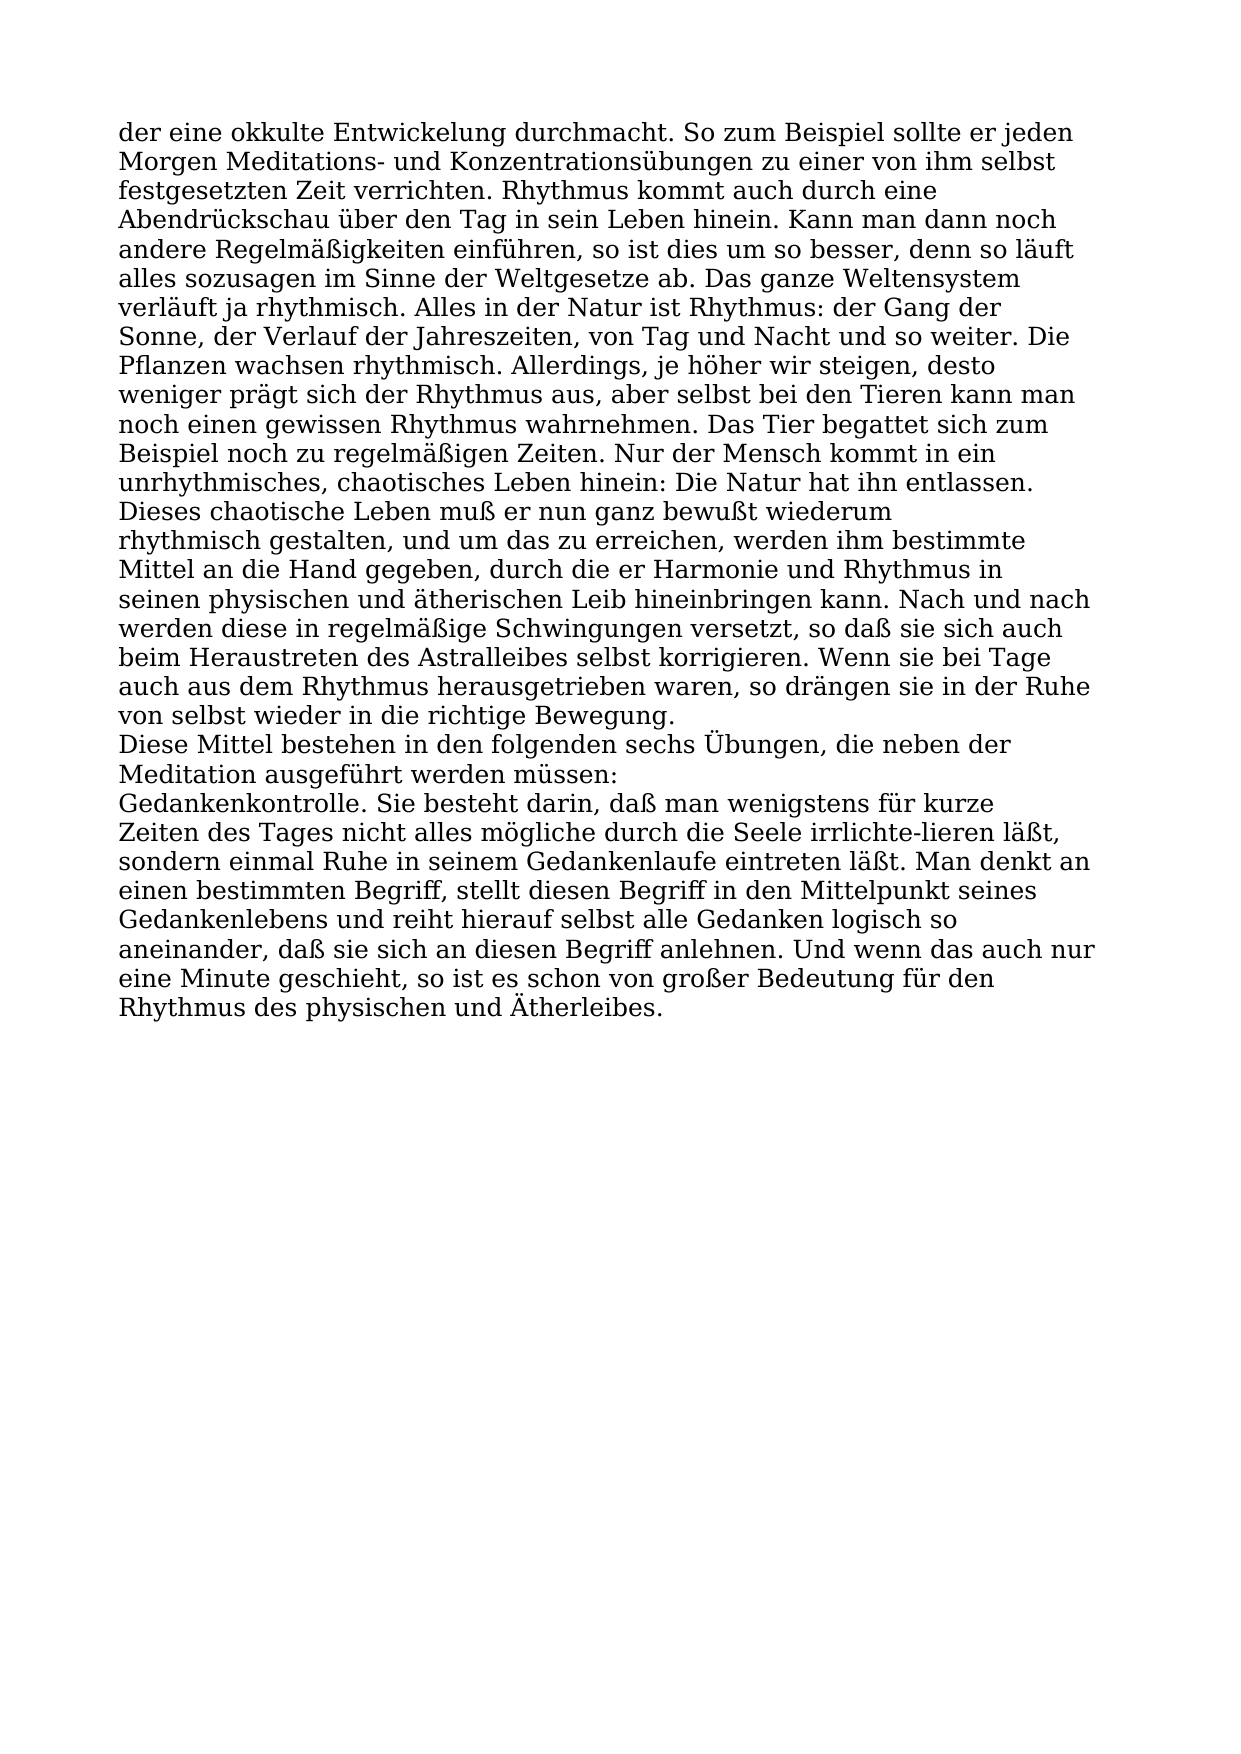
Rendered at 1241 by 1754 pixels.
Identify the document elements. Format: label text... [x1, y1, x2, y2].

text festgesetzten Zeit verrichten. Rhythmus kommt auch durch eine [118, 176, 1122, 206]
text werden diese in regelmäßige Schwingungen versetzt, so daß sie sich auch [118, 614, 1122, 643]
text verläuft ja rhythmisch. Alles in der Natur ist Rhythmus: der Gang der [118, 293, 1122, 322]
text Pflanzen wachsen rhythmisch. Allerdings, je höher wir steigen, desto [118, 351, 1122, 381]
text Gedankenlebens und reiht hierauf selbst alle Gedanken logisch so [118, 906, 1122, 935]
text der eine okkulte Entwickelung durchmacht. So zum Beispiel sollte er jeden [118, 118, 1122, 147]
text Sonne, der Verlauf der Jahreszeiten, von Tag und Nacht und so weiter. Die [118, 322, 1122, 351]
text Meditation ausgeführt werden müssen: [118, 760, 1122, 789]
text noch einen gewissen Rhythmus wahrnehmen. Das Tier begattet sich zum [118, 410, 1122, 439]
text weniger prägt sich der Rhythmus aus, aber selbst bei den Tieren kann man [118, 381, 1122, 410]
text auch aus dem Rhythmus herausgetrieben waren, so drängen sie in der Ruhe [118, 672, 1122, 701]
text Zeiten des Tages nicht alles mögliche durch die Seele irrlichte-lieren läßt, [118, 818, 1122, 847]
text einen bestimmten Begriff, stellt diesen Begriff in den Mittelpunkt seines [118, 876, 1122, 906]
text Diese Mittel bestehen in den folgenden sechs Übungen, die neben der [118, 731, 1122, 760]
text seinen physischen und ätherischen Leib hineinbringen kann. Nach und nach [118, 585, 1122, 614]
text unrhythmisches, chaotisches Leben hinein: Die Natur hat ihn entlassen. [118, 468, 1122, 497]
text Morgen Meditations- und Konzentrationsübungen zu einer von ihm selbst [118, 147, 1122, 176]
text Rhythmus des physischen und Ätherleibes. [118, 993, 1122, 1022]
text Beispiel noch zu regelmäßigen Zeiten. Nur der Mensch kommt in ein [118, 439, 1122, 468]
text sondern einmal Ruhe in seinem Gedankenlaufe eintreten läßt. Man denkt an [118, 847, 1122, 876]
text eine Minute geschieht, so ist es schon von großer Bedeutung für den [118, 964, 1122, 993]
text alles sozusagen im Sinne der Weltgesetze ab. Das ganze Weltensystem [118, 264, 1122, 293]
text beim Heraustreten des Astralleibes selbst korrigieren. Wenn sie bei Tage [118, 643, 1122, 672]
text andere Regelmäßigkeiten einführen, so ist dies um so besser, denn so läuft [118, 235, 1122, 264]
text aneinander, daß sie sich an diesen Begriff anlehnen. Und wenn das auch nur [118, 935, 1122, 964]
text rhythmisch gestalten, und um das zu erreichen, werden ihm bestimmte [118, 526, 1122, 556]
text Mittel an die Hand gegeben, durch die er Harmonie und Rhythmus in [118, 556, 1122, 585]
text Dieses chaotische Leben muß er nun ganz bewußt wiederum [118, 497, 1122, 526]
text Abendrückschau über den Tag in sein Leben hinein. Kann man dann noch [118, 206, 1122, 235]
text von selbst wieder in die richtige Bewegung. [118, 701, 1122, 731]
text Gedankenkontrolle. Sie besteht darin, daß man wenigstens für kurze [118, 789, 1122, 818]
